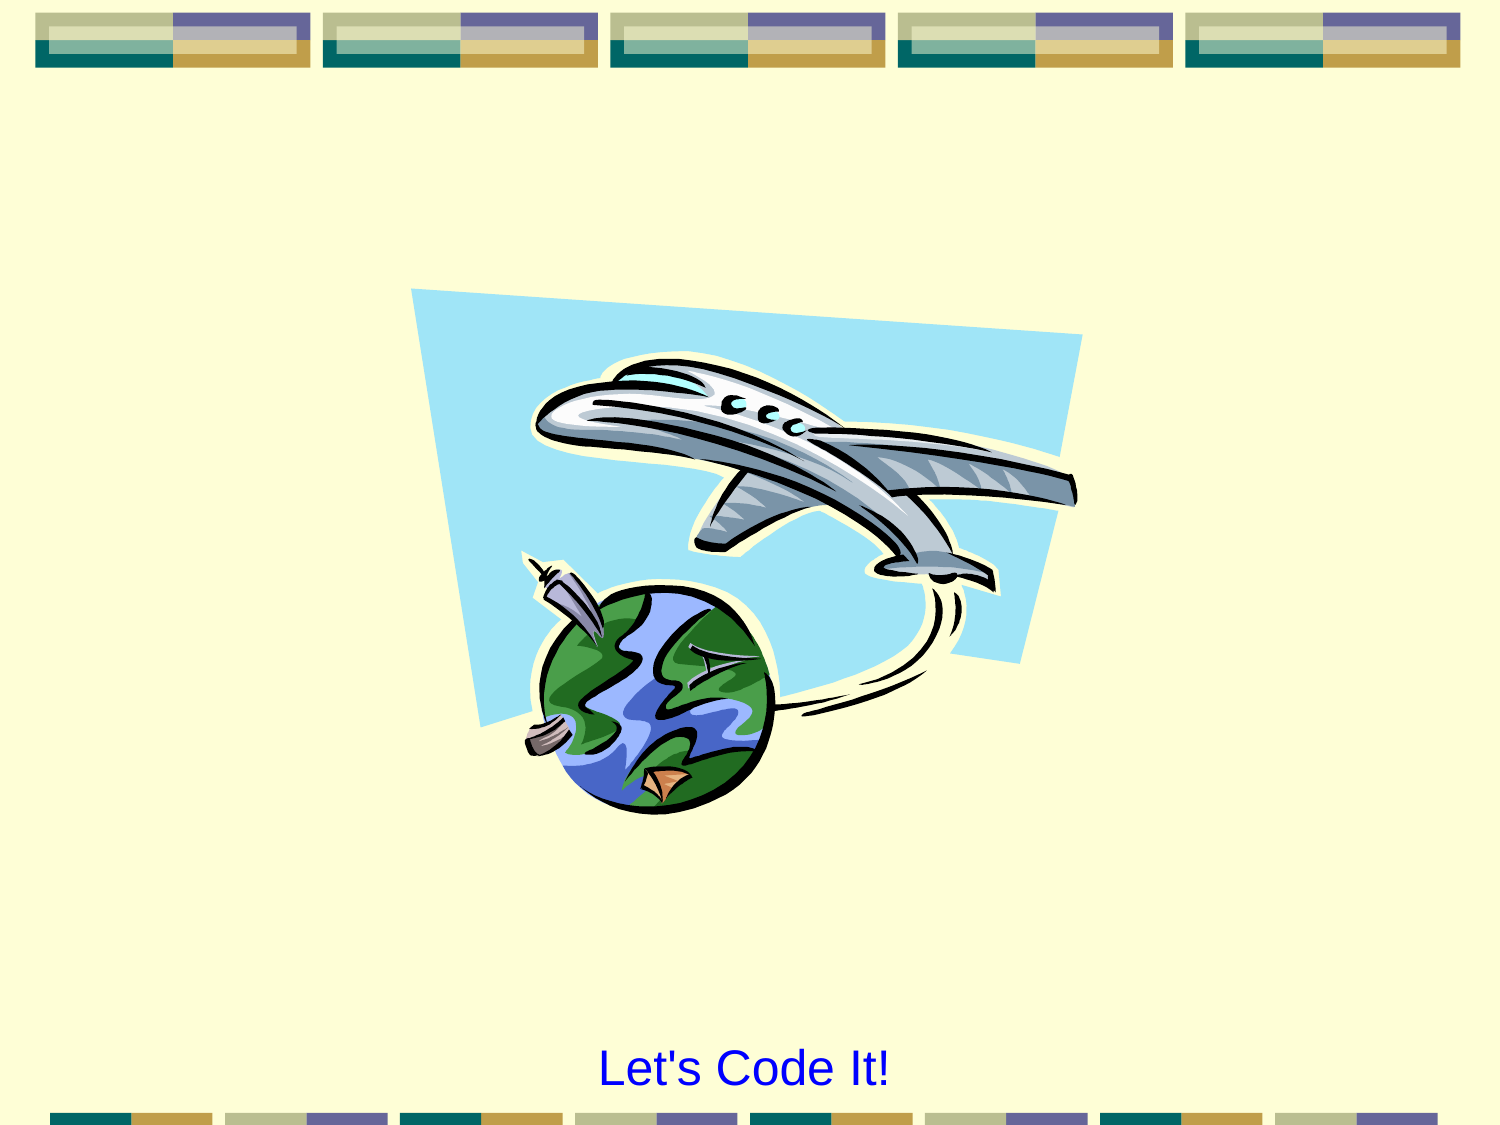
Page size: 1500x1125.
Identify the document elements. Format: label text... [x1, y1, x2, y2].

picture [411, 283, 1088, 820]
text_box Let's Code It! [255, 1035, 1234, 1092]
